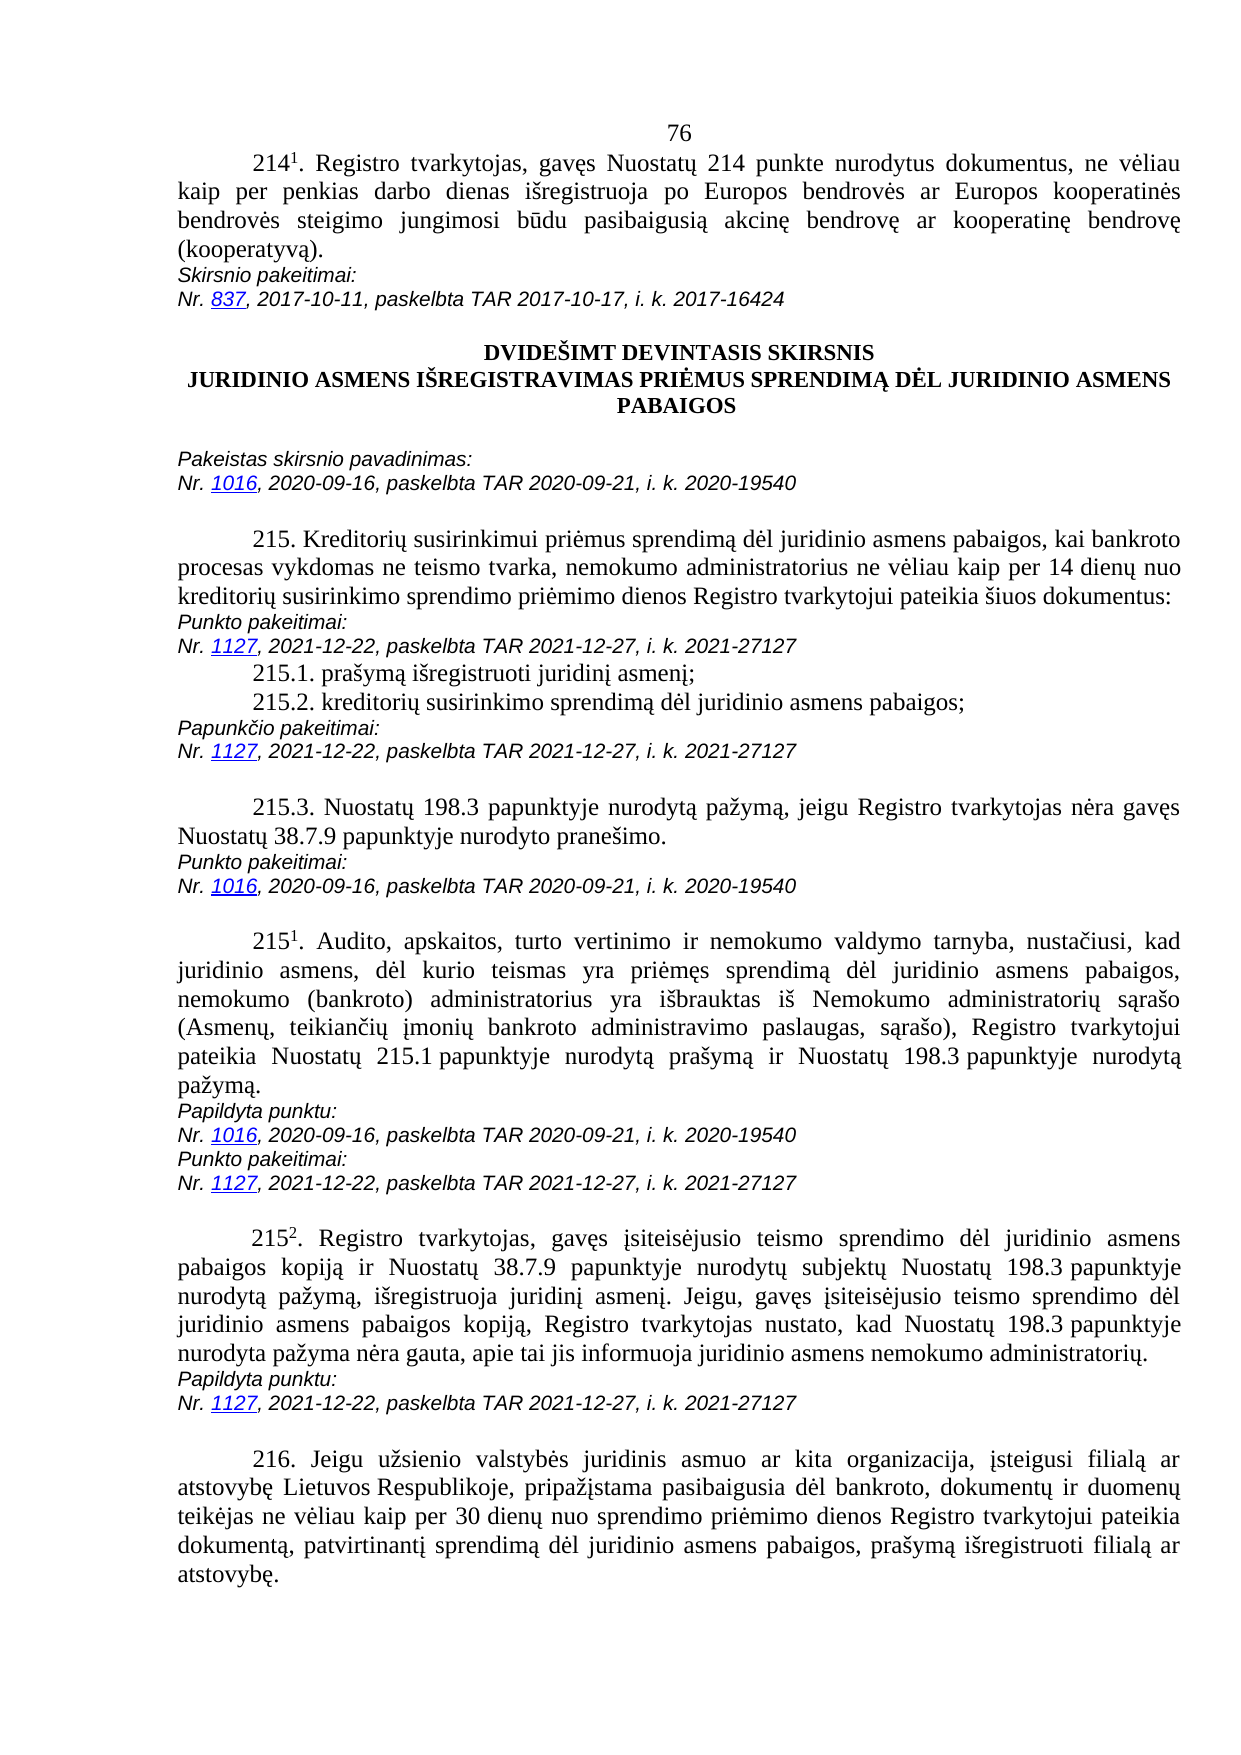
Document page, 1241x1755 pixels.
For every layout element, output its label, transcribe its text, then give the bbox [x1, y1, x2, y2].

text Nr. 837, 2017-10-11, paskelbta TAR 2017-10-17, i. k. 2017-16424 [177, 287, 1181, 311]
text 215.2. kreditorių susirinkimo sprendimą dėl juridinio asmens pabaigos; [177, 687, 1181, 715]
text 215. Kreditorių susirinkimui priėmus sprendimą dėl juridinio asmens pabaigos, kai bankroto procesas vykdomas ne teismo tvarka, nemokumo administratorius ne vėliau kaip per 14 dienų nuo kreditorių susirinkimo sprendimo priėmimo dienos Registro tvarkytojui pateikia šiuos dokumentus: [177, 524, 1181, 610]
text 2151. Audito, apskaitos, turto vertinimo ir nemokumo valdymo tarnyba, nustačiusi, kad juridinio asmens, dėl kurio teismas yra priėmęs sprendimą dėl juridinio asmens pabaigos, nemokumo (bankroto) administratorius yra išbrauktas iš Nemokumo administratorių sąrašo (Asmenų, teikiančių įmonių bankroto administravimo paslaugas, sąrašo), Registro tvarkytojui pateikia Nuostatų 215.1 papunktyje nurodytą prašymą ir Nuostatų 198.3 papunktyje nurodytą pažymą. [177, 926, 1181, 1099]
text Nr. 1016, 2020-09-16, paskelbta TAR 2020-09-21, i. k. 2020-19540 [177, 1123, 1181, 1147]
text Papildyta punktu: [177, 1099, 1181, 1123]
text 216. Jeigu užsienio valstybės juridinis asmuo ar kita organizacija, įsteigusi filialą ar atstovybę Lietuvos Respublikoje, pripažįstama pasibaigusia dėl bankroto, dokumentų ir duomenų teikėjas ne vėliau kaip per 30 dienų nuo sprendimo priėmimo dienos Registro tvarkytojui pateikia dokumentą, patvirtinantį sprendimą dėl juridinio asmens pabaigos, prašymą išregistruoti filialą ar atstovybę. [177, 1444, 1181, 1587]
text Nr. 1127, 2021-12-22, paskelbta TAR 2021-12-27, i. k. 2021-27127 [177, 1391, 1181, 1415]
text Papunkčio pakeitimai: [177, 715, 1181, 739]
text 215.3. Nuostatų 198.3 papunktyje nurodytą pažymą, jeigu Registro tvarkytojas nėra gavęs Nuostatų 38.7.9 papunktyje nurodyto pranešimo. [177, 792, 1181, 849]
text Nr. 1127, 2021-12-22, paskelbta TAR 2021-12-27, i. k. 2021-27127 [177, 634, 1181, 658]
text Nr. 1016, 2020-09-16, paskelbta TAR 2020-09-21, i. k. 2020-19540 [177, 471, 1181, 495]
text Skirsnio pakeitimai: [177, 263, 1181, 287]
text Punkto pakeitimai: [177, 849, 1181, 873]
text Nr. 1016, 2020-09-16, paskelbta TAR 2020-09-21, i. k. 2020-19540 [177, 873, 1181, 897]
text 2152. Registro tvarkytojas, gavęs įsiteisėjusio teismo sprendimo dėl juridinio asmens pabaigos kopiją ir Nuostatų 38.7.9 papunktyje nurodytų subjektų Nuostatų 198.3 papunktyje nurodytą pažymą, išregistruoja juridinį asmenį. Jeigu, gavęs įsiteisėjusio teismo sprendimo dėl juridinio asmens pabaigos kopiją, Registro tvarkytojas nustato, kad Nuostatų 198.3 papunktyje nurodyta pažyma nėra gauta, apie tai jis informuoja juridinio asmens nemokumo administratorių. [177, 1223, 1181, 1367]
text JURIDINIO ASMENS IŠREGISTRAVIMAS PRIĖMUS SPRENDIMĄ DĖL JURIDINIO ASMENS PABAIGOS [177, 366, 1181, 418]
text Papildyta punktu: [177, 1367, 1181, 1391]
text DVIDEŠIMT DEVINTASIS SKIRSNIS [177, 339, 1181, 366]
text Nr. 1127, 2021-12-22, paskelbta TAR 2021-12-27, i. k. 2021-27127 [177, 1171, 1181, 1194]
text 2141. Registro tvarkytojas, gavęs Nuostatų 214 punkte nurodytus dokumentus, ne vėliau kaip per penkias darbo dienas išregistruoja po Europos bendrovės ar Europos kooperatinės bendrovės steigimo jungimosi būdu pasibaigusią akcinę bendrovę ar kooperatinę bendrovę (kooperatyvą). [177, 148, 1181, 263]
text Punkto pakeitimai: [177, 1147, 1181, 1171]
text Nr. 1127, 2021-12-22, paskelbta TAR 2021-12-27, i. k. 2021-27127 [177, 739, 1181, 763]
text Pakeistas skirsnio pavadinimas: [177, 447, 1181, 471]
text Punkto pakeitimai: [177, 610, 1181, 634]
text 215.1. prašymą išregistruoti juridinį asmenį; [177, 658, 1181, 687]
